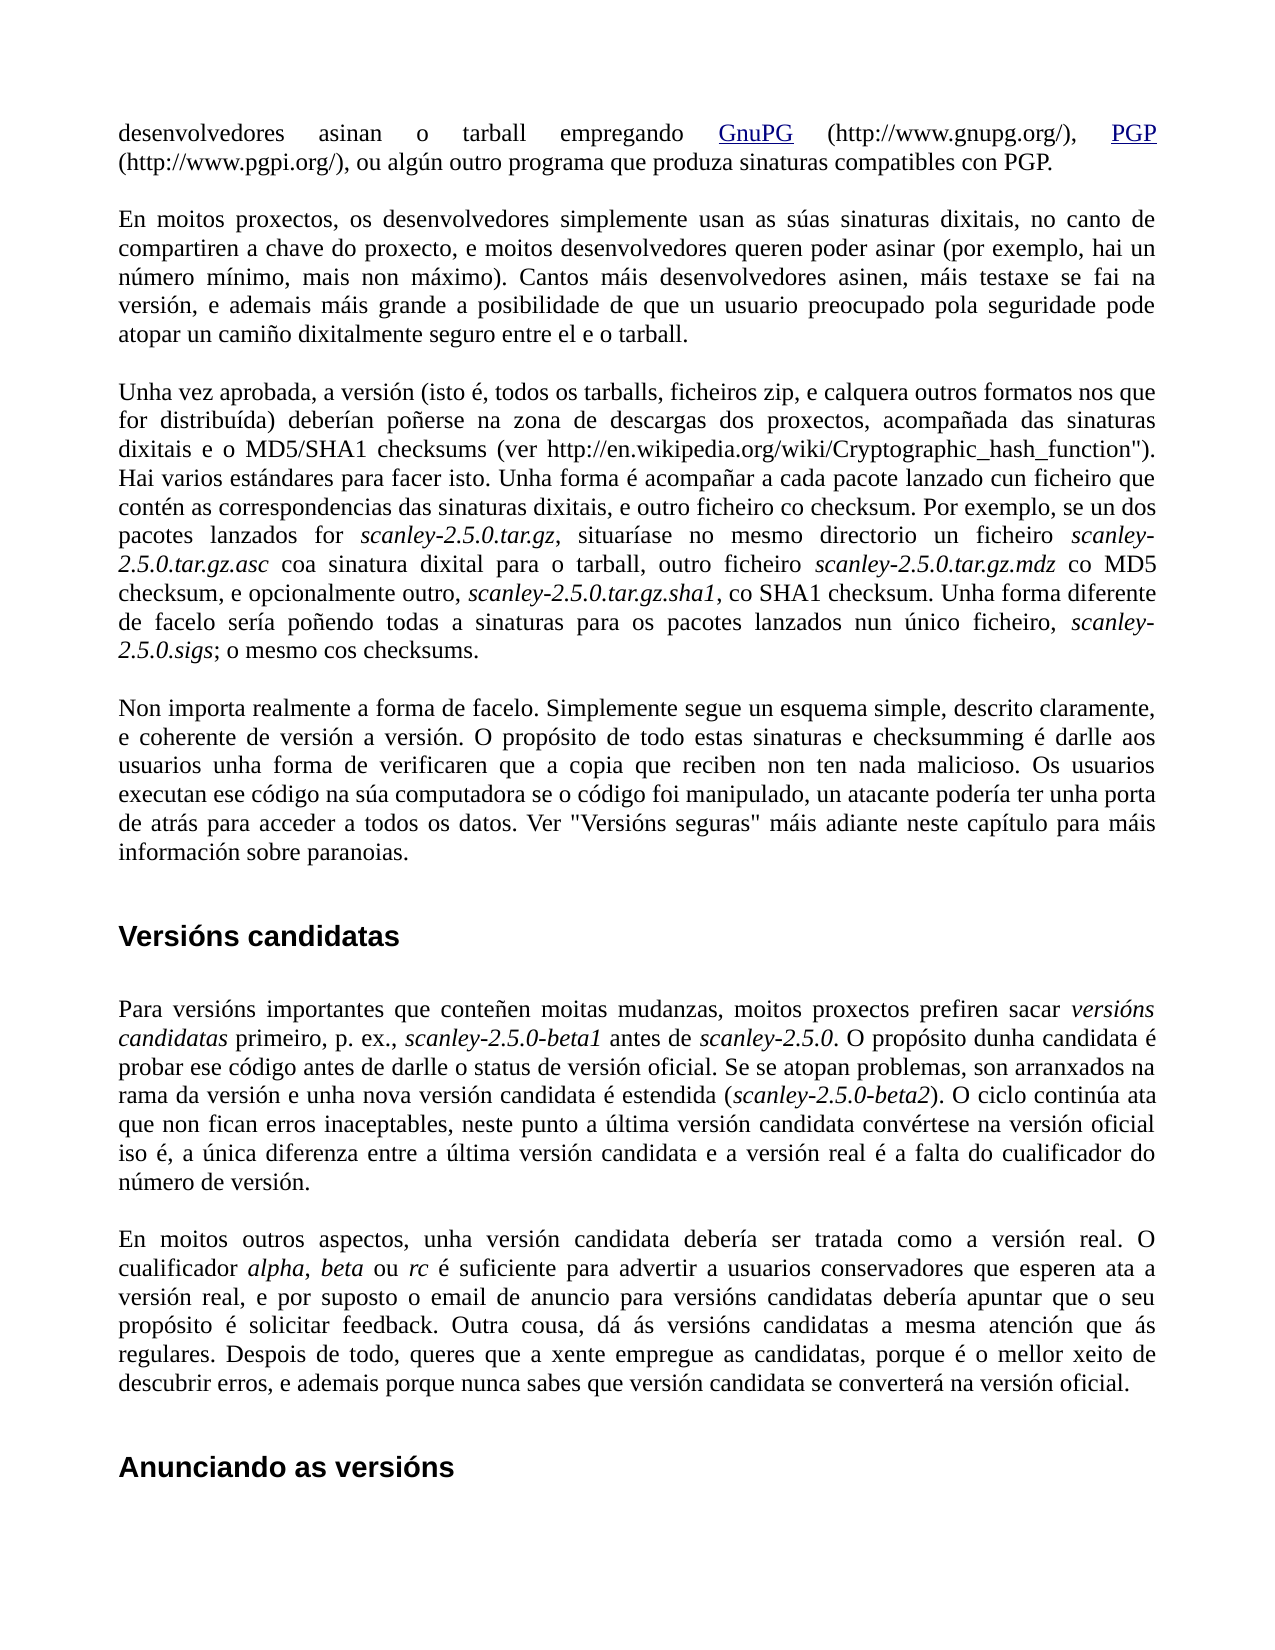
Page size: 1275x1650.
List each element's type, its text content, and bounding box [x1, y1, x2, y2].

subtitle Anunciando as versións [118, 1450, 1157, 1484]
text Unha vez aprobada, a versión (isto é, todos os tarballs, ficheiros zip, e calquera outros formatos nos que for distribuída) deberían poñerse na zona de descargas dos proxectos, acompañada das sinaturas dixitais e o MD5/SHA1 checksums (ver http://en.wikipedia.org/wiki/Cryptographic_hash_function"). Hai varios estándares para facer isto. Unha forma é acompañar a cada pacote lanzado cun ficheiro que contén as correspondencias das sinaturas dixitais, e outro ficheiro co checksum. Por exemplo, se un dos pacotes lanzados for scanley-2.5.0.tar.gz, situaríase no mesmo directorio un ficheiro scanley-2.5.0.tar.gz.asc coa sinatura dixital para o tarball, outro ficheiro scanley-2.5.0.tar.gz.mdz co MD5 checksum, e opcionalmente outro, scanley-2.5.0.tar.gz.sha1, co SHA1 checksum. Unha forma diferente de facelo sería poñendo todas a sinaturas para os pacotes lanzados nun único ficheiro, scanley-2.5.0.sigs; o mesmo cos checksums. [118, 377, 1157, 664]
text desenvolvedores asinan o tarball empregando GnuPG (http://www.gnupg.org/), PGP (http://www.pgpi.org/), ou algún outro programa que produza sinaturas compatibles con PGP. [118, 118, 1157, 176]
subtitle Versións candidatas [118, 919, 1157, 953]
text En moitos proxectos, os desenvolvedores simplemente usan as súas sinaturas dixitais, no canto de compartiren a chave do proxecto, e moitos desenvolvedores queren poder asinar (por exemplo, hai un número mínimo, mais non máximo). Cantos máis desenvolvedores asinen, máis testaxe se fai na versión, e ademais máis grande a posibilidade de que un usuario preocupado pola seguridade pode atopar un camiño dixitalmente seguro entre el e o tarball. [118, 204, 1157, 348]
text En moitos outros aspectos, unha versión candidata debería ser tratada como a versión real. O cualificador alpha, beta ou rc é suficiente para advertir a usuarios conservadores que esperen ata a versión real, e por suposto o email de anuncio para versións candidatas debería apuntar que o seu propósito é solicitar feedback. Outra cousa, dá ás versións candidatas a mesma atención que ás regulares. Despois de todo, queres que a xente empregue as candidatas, porque é o mellor xeito de descubrir erros, e ademais porque nunca sabes que versión candidata se converterá na versión oficial. [118, 1224, 1157, 1397]
text Para versións importantes que conteñen moitas mudanzas, moitos proxectos prefiren sacar versións candidatas primeiro, p. ex., scanley-2.5.0-beta1 antes de scanley-2.5.0. O propósito dunha candidata é probar ese código antes de darlle o status de versión oficial. Se se atopan problemas, son arranxados na rama da versión e unha nova versión candidata é estendida (scanley-2.5.0-beta2). O ciclo continúa ata que non fican erros inaceptables, neste punto a última versión candidata convértese na versión oficial iso é, a única diferenza entre a última versión candidata e a versión real é a falta do cualificador do número de versión. [118, 994, 1157, 1195]
text Non importa realmente a forma de facelo. Simplemente segue un esquema simple, descrito claramente, e coherente de versión a versión. O propósito de todo estas sinaturas e checksumming é darlle aos usuarios unha forma de verificaren que a copia que reciben non ten nada malicioso. Os usuarios executan ese código na súa computadora se o código foi manipulado, un atacante podería ter unha porta de atrás para acceder a todos os datos. Ver "Versións seguras" máis adiante neste capítulo para máis información sobre paranoias. [118, 693, 1157, 866]
